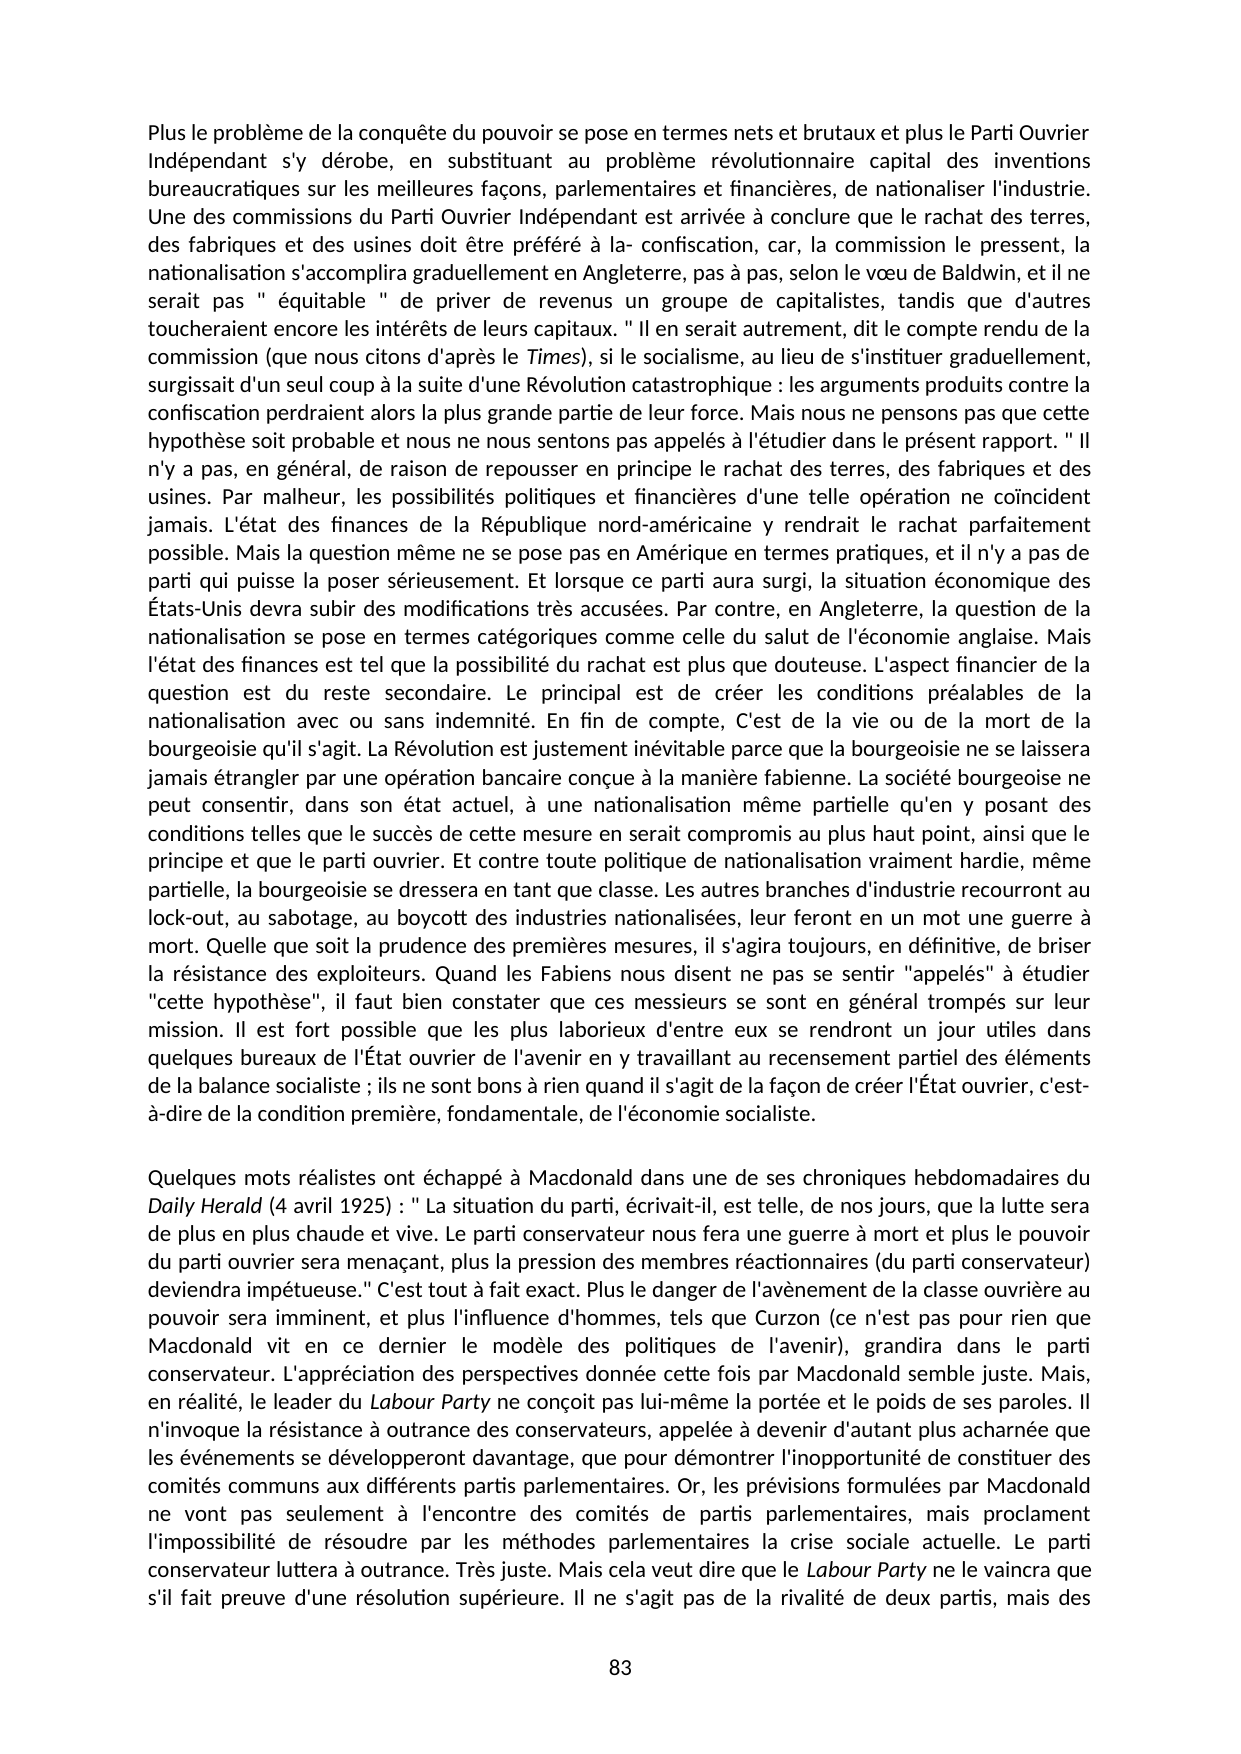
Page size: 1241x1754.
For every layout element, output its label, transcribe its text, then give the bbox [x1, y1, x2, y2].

text Quelques mots réalistes ont échappé à Macdonald dans une de ses chroniques hebdomadaires du Daily Herald (4 avril 1925) : " La situation du parti, écrivait-il, est telle, de nos jours, que la lutte sera de plus en plus chaude et vive. Le parti conservateur nous fera une guerre à mort et plus le pouvoir du parti ouvrier sera menaçant, plus la pression des membres réactionnaires (du parti conservateur) deviendra impétueuse." C'est tout à fait exact. Plus le danger de l'avènement de la classe ouvrière au pouvoir sera imminent, et plus l'influence d'hommes, tels que Curzon (ce n'est pas pour rien que Macdonald vit en ce dernier le modèle des politiques de l'avenir), grandira dans le parti conservateur. L'appréciation des perspectives donnée cette fois par Macdonald semble juste. Mais, en réalité, le leader du Labour Party ne conçoit pas lui-même la portée et le poids de ses paroles. Il n'invoque la résistance à outrance des conservateurs, appelée à devenir d'autant plus acharnée que les événements se développeront davantage, que pour démontrer l'inopportunité de constituer des comités communs aux différents partis parlementaires. Or, les prévisions formulées par Macdonald ne vont pas seulement à l'encontre des comités de partis parlementaires, mais proclament l'impossibilité de résoudre par les méthodes parlementaires la crise sociale actuelle. Le parti conservateur luttera à outrance. Très juste. Mais cela veut dire que le Labour Party ne le vaincra que s'il fait preuve d'une résolution supérieure. Il ne s'agit pas de la rivalité de deux partis, mais des [148, 1163, 1093, 1612]
text Plus le problème de la conquête du pouvoir se pose en termes nets et brutaux et plus le Parti Ouvrier Indépendant s'y dérobe, en substituant au problème révolutionnaire capital des inventions bureaucratiques sur les meilleures façons, parlementaires et financières, de nationaliser l'industrie. Une des commissions du Parti Ouvrier Indépendant est arrivée à conclure que le rachat des terres, des fabriques et des usines doit être préféré à la- confiscation, car, la commission le pressent, la nationalisation s'accomplira graduellement en Angleterre, pas à pas, selon le vœu de Baldwin, et il ne serait pas " équitable " de priver de revenus un groupe de capitalistes, tandis que d'autres toucheraient encore les intérêts de leurs capitaux. " Il en serait autrement, dit le compte rendu de la commission (que nous citons d'après le Times), si le socialisme, au lieu de s'instituer graduellement, surgissait d'un seul coup à la suite d'une Révolution catastrophique : les arguments produits contre la confiscation perdraient alors la plus grande partie de leur force. Mais nous ne pensons pas que cette hypothèse soit probable et nous ne nous sentons pas appelés à l'étudier dans le présent rapport. " Il n'y a pas, en général, de raison de repousser en principe le rachat des terres, des fabriques et des usines. Par malheur, les possibilités politiques et financières d'une telle opération ne coïncident jamais. L'état des finances de la République nord-américaine y rendrait le rachat parfaitement possible. Mais la question même ne se pose pas en Amérique en termes pratiques, et il n'y a pas de parti qui puisse la poser sérieusement. Et lorsque ce parti aura surgi, la situation économique des États-Unis devra subir des modifications très accusées. Par contre, en Angleterre, la question de la nationalisation se pose en termes catégoriques comme celle du salut de l'économie anglaise. Mais l'état des finances est tel que la possibilité du rachat est plus que douteuse. L'aspect financier de la question est du reste secondaire. Le principal est de créer les conditions préalables de la nationalisation avec ou sans indemnité. En fin de compte, C'est de la vie ou de la mort de la bourgeoisie qu'il s'agit. La Révolution est justement inévitable parce que la bourgeoisie ne se laissera jamais étrangler par une opération bancaire conçue à la manière fabienne. La société bourgeoise ne peut consentir, dans son état actuel, à une nationalisation même partielle qu'en y posant des conditions telles que le succès de cette mesure en serait compromis au plus haut point, ainsi que le principe et que le parti ouvrier. Et contre toute politique de nationalisation vraiment hardie, même partielle, la bourgeoisie se dressera en tant que classe. Les autres branches d'industrie recourront au lock-out, au sabotage, au boycott des industries nationalisées, leur feront en un mot une guerre à mort. Quelle que soit la prudence des premières mesures, il s'agira toujours, en définitive, de briser la résistance des exploiteurs. Quand les Fabiens nous disent ne pas se sentir "appelés" à étudier "cette hypothèse", il faut bien constater que ces messieurs se sont en général trompés sur leur mission. Il est fort possible que les plus laborieux d'entre eux se rendront un jour utiles dans quelques bureaux de l'État ouvrier de l'avenir en y travaillant au recensement partiel des éléments de la balance socialiste ; ils ne sont bons à rien quand il s'agit de la façon de créer l'État ouvrier, c'est-à-dire de la condition première, fondamentale, de l'économie socialiste. [148, 118, 1093, 1127]
